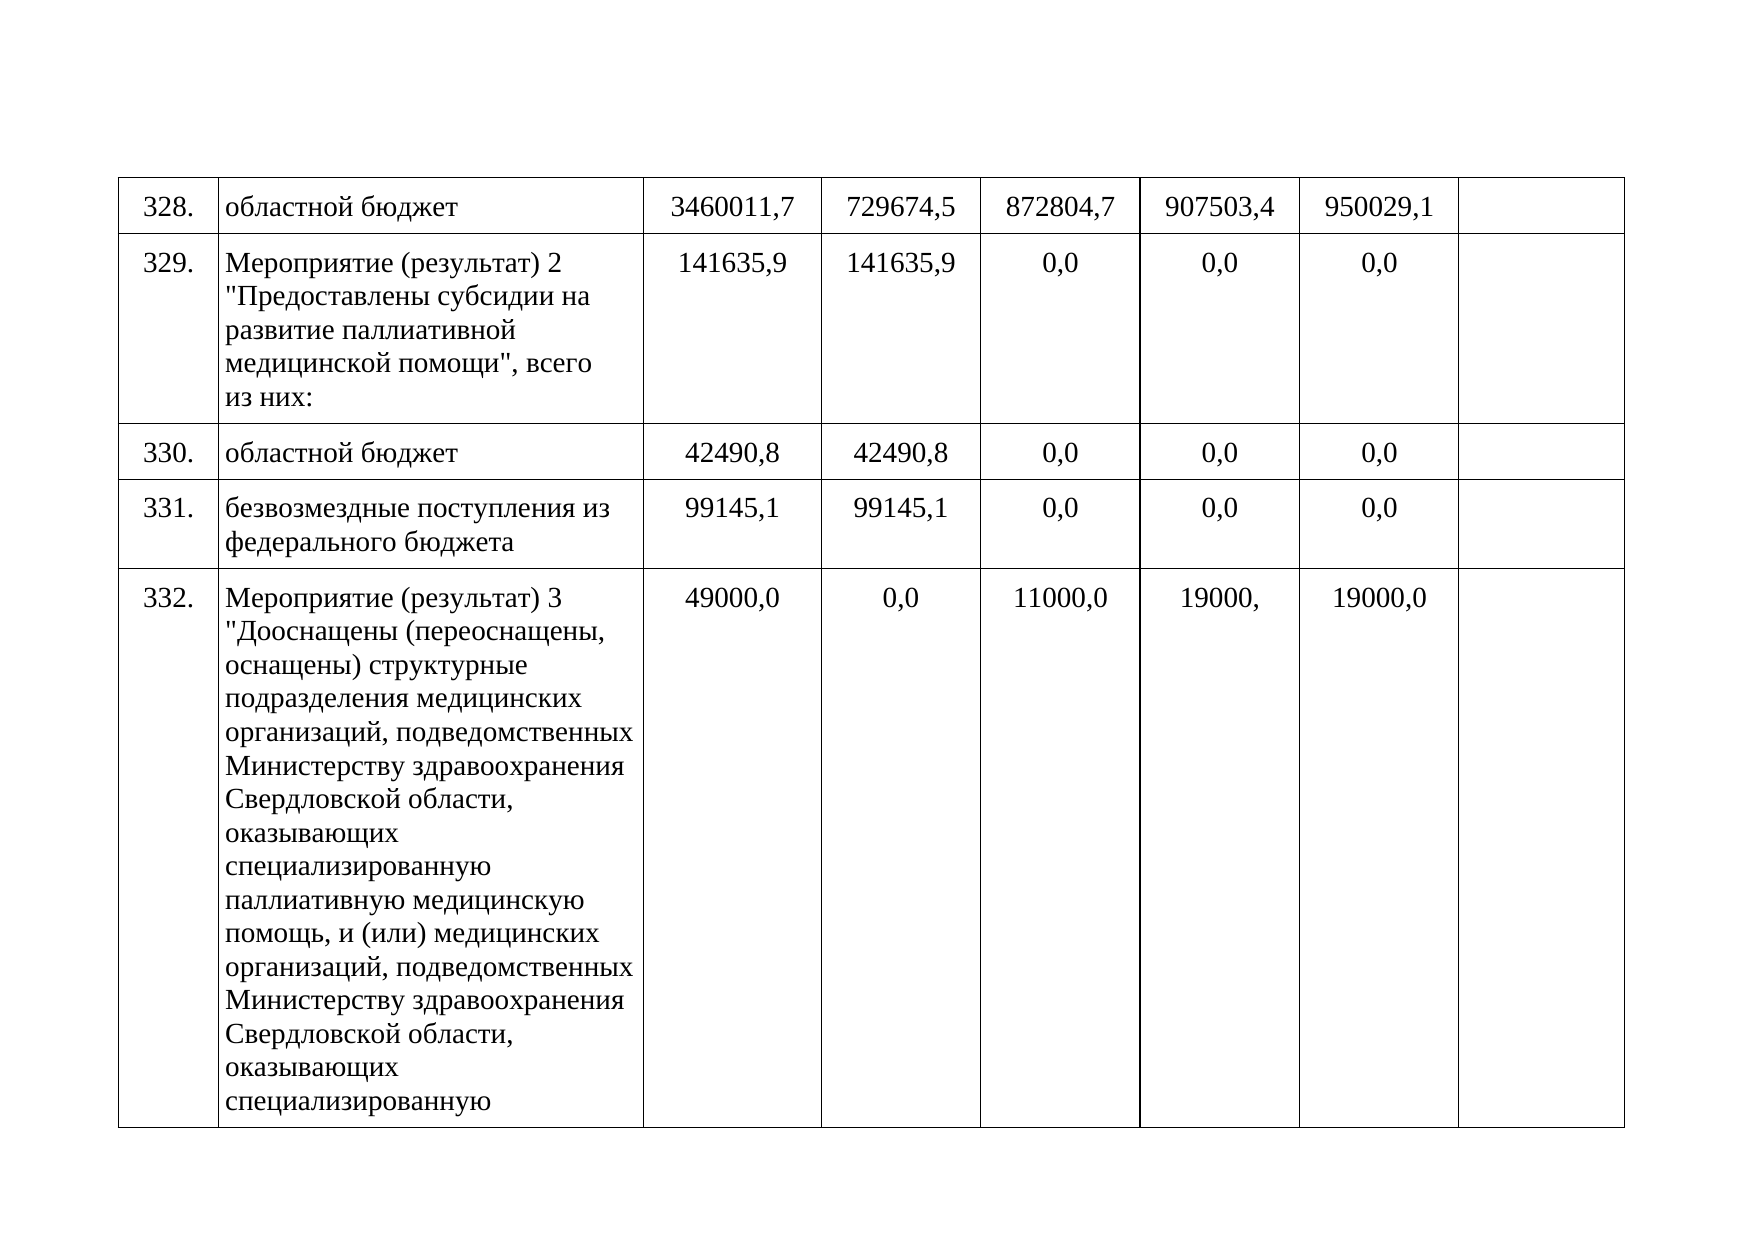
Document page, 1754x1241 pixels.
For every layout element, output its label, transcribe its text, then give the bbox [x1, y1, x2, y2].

table_cell областной бюджет [219, 178, 643, 233]
table_cell 0,0 [1141, 424, 1299, 479]
table_cell [1459, 178, 1624, 233]
table_cell 0,0 [1300, 424, 1458, 479]
table_cell 0,0 [822, 569, 980, 1127]
table_cell [1459, 234, 1624, 423]
table_cell 141635,9 [822, 234, 980, 423]
table_cell Мероприятие (результат) 3 "Дооснащены (переоснащены, оснащены) структурные подразделения медицинских организаций, подведомственных Министерству здравоохранения Свердловской области, оказывающих специализированную паллиативную медицинскую помощь, и (или) медицинских организаций, подведомственных Министерству здравоохранения Свердловской области, оказывающих специализированную [219, 569, 643, 1127]
table_cell 328. [119, 178, 218, 233]
table_cell 49000,0 [644, 569, 821, 1127]
table_cell 872804,7 [981, 178, 1139, 233]
table_cell 0,0 [1300, 480, 1458, 568]
table_cell 99145,1 [644, 480, 821, 568]
table_cell 0,0 [981, 480, 1139, 568]
table_cell безвозмездные поступления из федерального бюджета [219, 480, 643, 568]
table_cell 11000,0 [981, 569, 1139, 1127]
table_cell 99145,1 [822, 480, 980, 568]
table_cell 729674,5 [822, 178, 980, 233]
table_cell 332. [119, 569, 218, 1127]
table_cell 907503,4 [1141, 178, 1299, 233]
table_cell 19000,0 [1300, 569, 1458, 1127]
table_cell областной бюджет [219, 424, 643, 479]
table_cell 141635,9 [644, 234, 821, 423]
table_cell 19000, [1141, 569, 1299, 1127]
table_cell [1459, 424, 1624, 479]
table_cell 330. [119, 424, 218, 479]
table_cell 0,0 [1141, 480, 1299, 568]
table_cell 331. [119, 480, 218, 568]
table_cell 329. [119, 234, 218, 423]
table_cell 950029,1 [1300, 178, 1458, 233]
table_cell 0,0 [1300, 234, 1458, 423]
table_cell 0,0 [981, 424, 1139, 479]
table_cell [1459, 480, 1624, 568]
table_cell [1459, 569, 1624, 1127]
table_cell 42490,8 [822, 424, 980, 479]
table_cell 0,0 [1141, 234, 1299, 423]
table_cell 0,0 [981, 234, 1139, 423]
table_cell Мероприятие (результат) 2 "Предоставлены субсидии на развитие паллиативной медицинской помощи", всего из них: [219, 234, 643, 423]
table_cell 42490,8 [644, 424, 821, 479]
table_cell 3460011,7 [644, 178, 821, 233]
